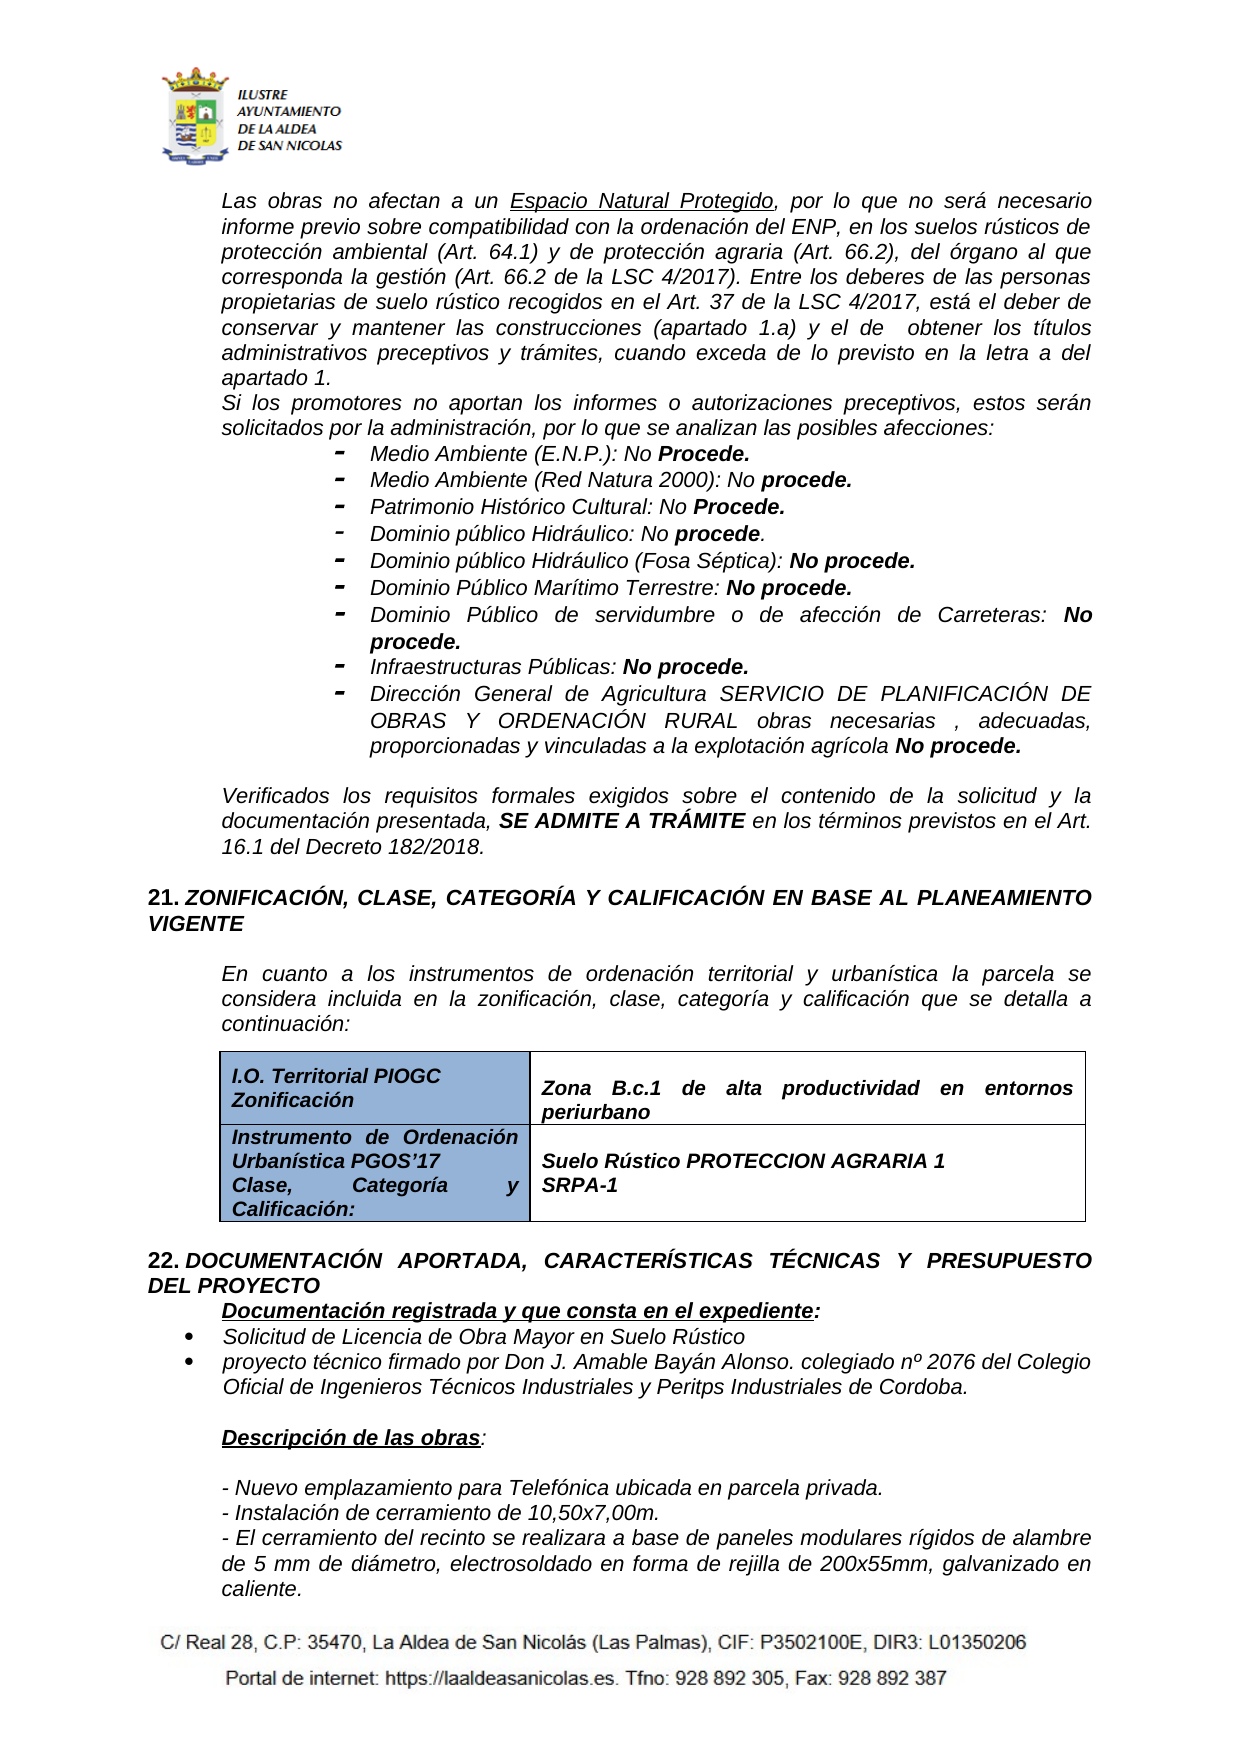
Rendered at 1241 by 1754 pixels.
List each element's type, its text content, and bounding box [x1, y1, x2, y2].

list proyecto técnico firmado por Don J. Amable Bayán Alonso. colegiado nº 2076 del Colegio Oficial de Ingenieros Técnicos Industriales y Peritps Industriales de Cordoba. [185, 1349, 1093, 1399]
list Medio Ambiente (E.N.P.): No Procede. [332, 441, 1093, 467]
table_cell Suelo Rústico PROTECCION AGRARIA 1 SRPA-1 [531, 1125, 1085, 1221]
list Dominio Público de servidumbre o de afección de Carreteras: No procede. [333, 602, 1093, 654]
text Verificados los requisitos formales exigidos sobre el contenido de la solicitud y la documentación presentada, SE ADMITE A TRÁMITE en los términos previstos en el Art. 16.1 del Decreto 182/2018. [221, 783, 1093, 859]
text Documentación registrada y que consta en el expediente: [221, 1298, 1093, 1324]
list Dominio público Hidráulico: No procede. [332, 521, 1093, 548]
list Medio Ambiente (Red Natura 2000): No procede. [332, 467, 1093, 494]
list Solicitud de Licencia de Obra Mayor en Suelo Rústico [185, 1324, 1093, 1349]
text En cuanto a los instrumentos de ordenación territorial y urbanística la parcela se considera incluida en la zonificación, clase, categoría y calificación que se detalla a continuación: [221, 961, 1093, 1036]
table_cell Instrumento de Ordenación Urbanística PGOS’17 Clase, Categoría y Calificación: [221, 1125, 529, 1221]
text - El cerramiento del recinto se realizara a base de paneles modulares rígidos de alambre de 5 mm de diámetro, electrosoldado en forma de rejilla de 200x55mm, galvanizado en caliente. [221, 1525, 1093, 1601]
text - Nuevo emplazamiento para Telefónica ubicada en parcela privada. [221, 1475, 1093, 1500]
list ZONIFICACIÓN, CLASE, CATEGORÍA Y CALIFICACIÓN en base al planeamiento vigente [148, 884, 1093, 936]
text Descripción de las obras: [221, 1424, 1093, 1450]
list Dominio Público Marítimo Terrestre: No procede. [332, 575, 1093, 602]
list Dirección General de Agricultura SERVICIO DE PLANIFICACIÓN DE OBRAS Y ORDENACIÓN RURAL obras necesarias , adecuadas, proporcionadas y vinculadas a la explotación agrícola No procede. [332, 681, 1093, 758]
list Dominio público Hidráulico (Fosa Séptica): No procede. [332, 548, 1093, 575]
text - Instalación de cerramiento de 10,50x7,00m. [221, 1500, 1093, 1525]
list Infraestructuras Públicas: No procede. [332, 654, 1093, 681]
text Las obras no afectan a un Espacio Natural Protegido, por lo que no será necesario informe previo sobre compatibilidad con la ordenación del ENP, en los suelos rústicos de protección ambiental (Art. 64.1) y de protección agraria (Art. 66.2), del órgano al que corresponda la gestión (Art. 66.2 de la LSC 4/2017). Entre los deberes de las personas propietarias de suelo rústico recogidos en el Art. 37 de la LSC 4/2017, está el deber de conservar y mantener las construcciones (apartado 1.a) y el de obtener los títulos administrativos preceptivos y trámites, cuando exceda de lo previsto en la letra a del apartado 1. [221, 188, 1093, 390]
picture [148, 59, 358, 173]
list Patrimonio Histórico Cultural: No Procede. [332, 494, 1093, 521]
list documentación aportada, características técnicas y presupuesto del proyecto [148, 1247, 1093, 1298]
text Si los promotores no aportan los informes o autorizaciones preceptivos, estos serán solicitados por la administración, por lo que se analizan las posibles afecciones: [221, 390, 1093, 441]
table_header I.O. Territorial PIOGC Zonificación [221, 1052, 529, 1124]
table_header Zona B.c.1 de alta productividad en entornos periurbano [531, 1052, 1085, 1124]
picture [148, 1626, 1034, 1694]
